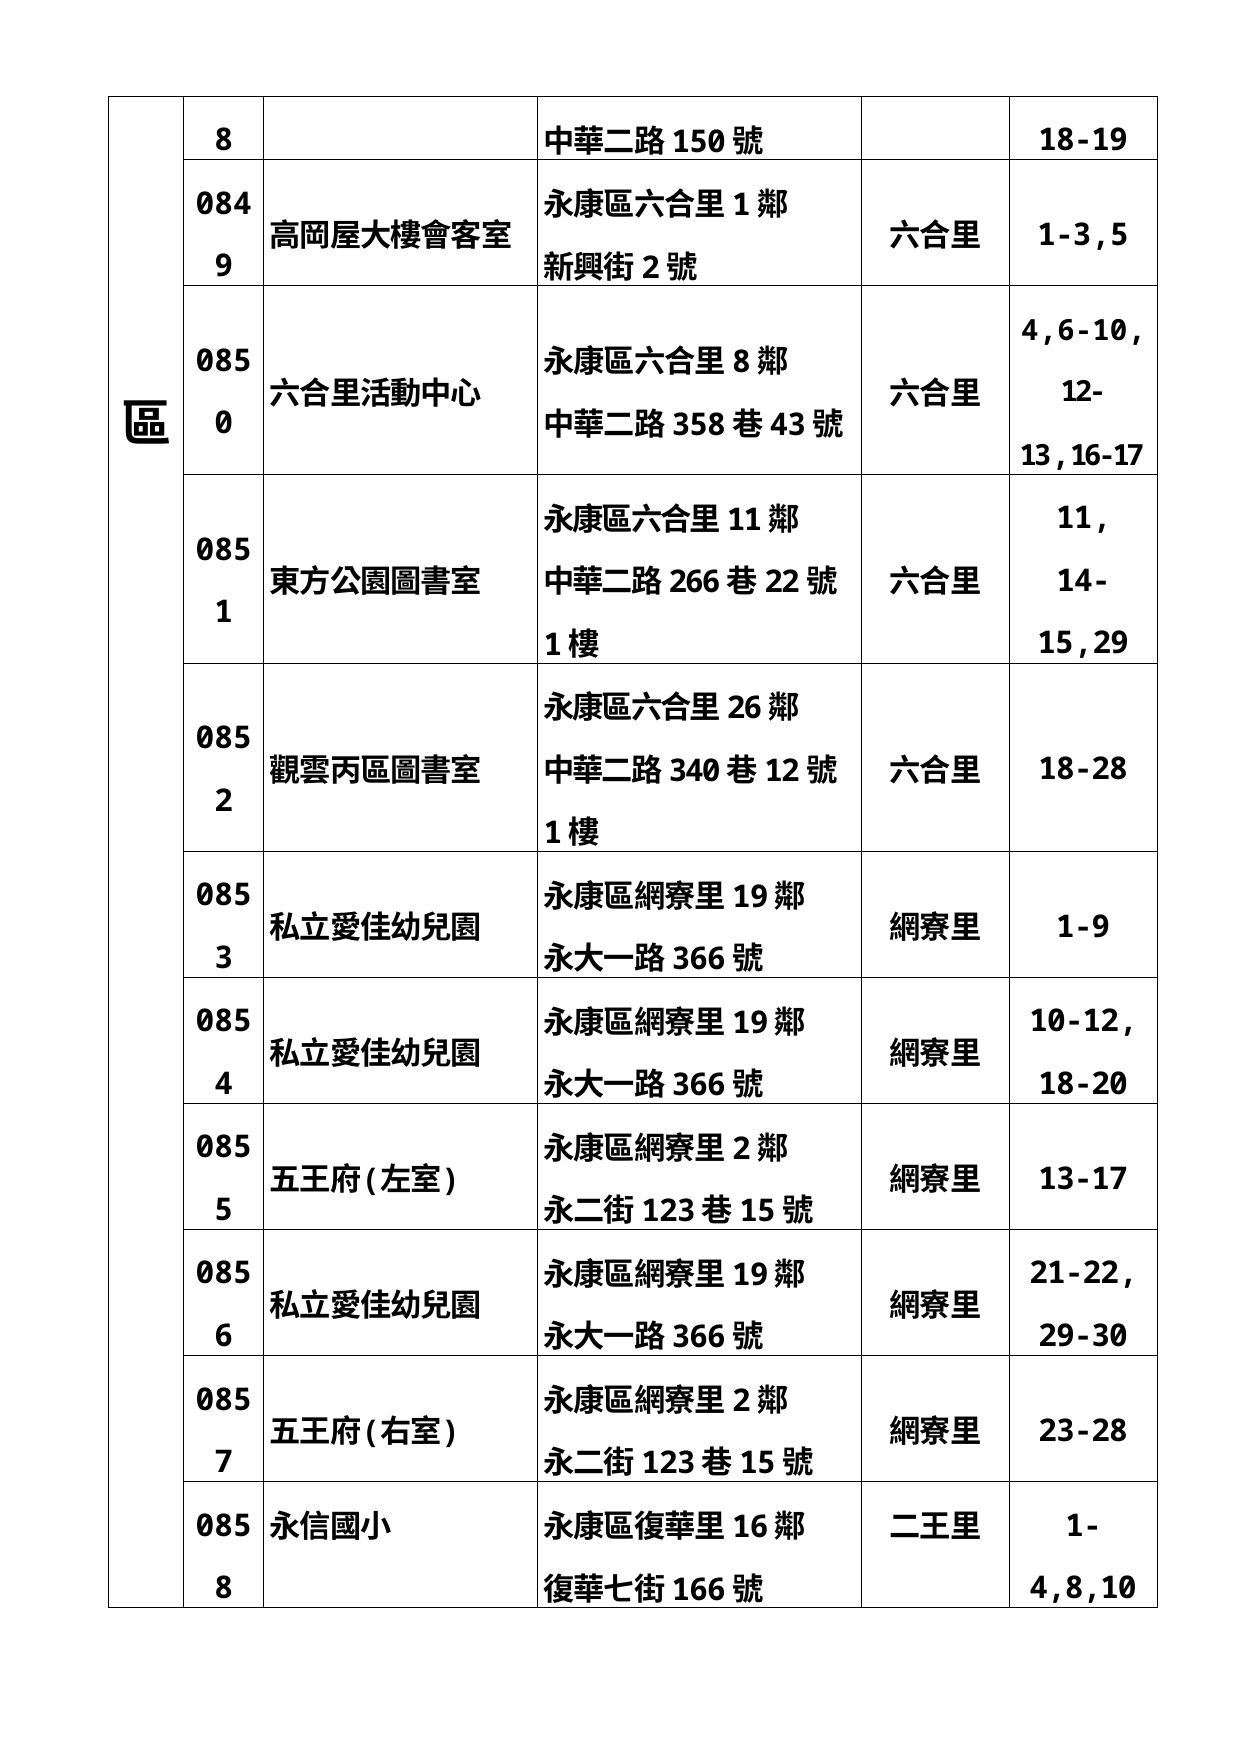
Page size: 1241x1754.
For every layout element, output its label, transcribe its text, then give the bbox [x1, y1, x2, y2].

table_cell 0858 [184, 1482, 263, 1607]
table_cell 0855 [184, 1104, 263, 1229]
table_cell 0857 [184, 1356, 263, 1481]
table_cell 區 [109, 97, 183, 1607]
table_cell 永康區網寮里2鄰 永二街123巷15號 [538, 1356, 861, 1481]
table_cell 永康區六合里26鄰 中華二路340巷12號1樓 [538, 664, 861, 851]
table_cell 0850 [184, 286, 263, 474]
table_cell 六合里 [862, 160, 1009, 285]
table_cell 0852 [184, 664, 263, 851]
table_cell 六合里 [862, 664, 1009, 851]
table_cell 永康區六合里8鄰 中華二路358巷43號 [538, 286, 861, 474]
table_cell 18-28 [1010, 664, 1157, 851]
table_cell 私立愛佳幼兒園 [264, 852, 537, 977]
table_cell 六合里活動中心 [264, 286, 537, 474]
table_cell 0853 [184, 852, 263, 977]
table_cell 永康區網寮里2鄰 永二街123巷15號 [538, 1104, 861, 1229]
table_cell 1-9 [1010, 852, 1157, 977]
table_cell 私立愛佳幼兒園 [264, 1230, 537, 1355]
table_cell 永康區網寮里19鄰 永大一路366號 [538, 1230, 861, 1355]
table_cell 東方公園圖書室 [264, 475, 537, 662]
table_cell 私立愛佳幼兒園 [264, 978, 537, 1103]
table_cell 0849 [184, 160, 263, 285]
table_cell 網寮里 [862, 852, 1009, 977]
table_cell 1-4,8,10 [1010, 1482, 1157, 1607]
table_cell 永康區六合里1鄰 新興街2號 [538, 160, 861, 285]
table_cell 1-3,5 [1010, 160, 1157, 285]
table_cell 永康區網寮里19鄰 永大一路366號 [538, 852, 861, 977]
table_cell 六合里 [862, 286, 1009, 474]
table_cell 網寮里 [862, 1230, 1009, 1355]
table_cell 網寮里 [862, 978, 1009, 1103]
table_cell 網寮里 [862, 1356, 1009, 1481]
table_cell 8 [184, 97, 263, 159]
table_cell 10-12, 18-20 [1010, 978, 1157, 1103]
table_cell 網寮里 [862, 1104, 1009, 1229]
table_cell 六合里 [862, 475, 1009, 662]
table_cell 18-19 [1010, 97, 1157, 159]
table_cell 0851 [184, 475, 263, 662]
table_cell 五王府(右室) [264, 1356, 537, 1481]
table_cell 11, 14-15,29 [1010, 475, 1157, 662]
table_cell 13-17 [1010, 1104, 1157, 1229]
table_cell 二王里 [862, 1482, 1009, 1607]
table_cell 高岡屋大樓會客室 [264, 160, 537, 285]
table_cell 23-28 [1010, 1356, 1157, 1481]
table_cell 觀雲丙區圖書室 [264, 664, 537, 851]
table_cell 中華二路150號 [538, 97, 861, 159]
table_cell 五王府(左室) [264, 1104, 537, 1229]
table_cell [264, 97, 537, 159]
table_cell [862, 97, 1009, 159]
table_cell 永康區網寮里19鄰 永大一路366號 [538, 978, 861, 1103]
table_cell 4,6-10, 12-13,16-17 [1010, 286, 1157, 474]
table_cell 0854 [184, 978, 263, 1103]
table_cell 永康區六合里11鄰 中華二路266巷22號1樓 [538, 475, 861, 662]
table_cell 21-22, 29-30 [1010, 1230, 1157, 1355]
table_cell 永康區復華里16鄰 復華七街166號 [538, 1482, 861, 1607]
table_cell 永信國小 [264, 1482, 537, 1607]
table_cell 0856 [184, 1230, 263, 1355]
